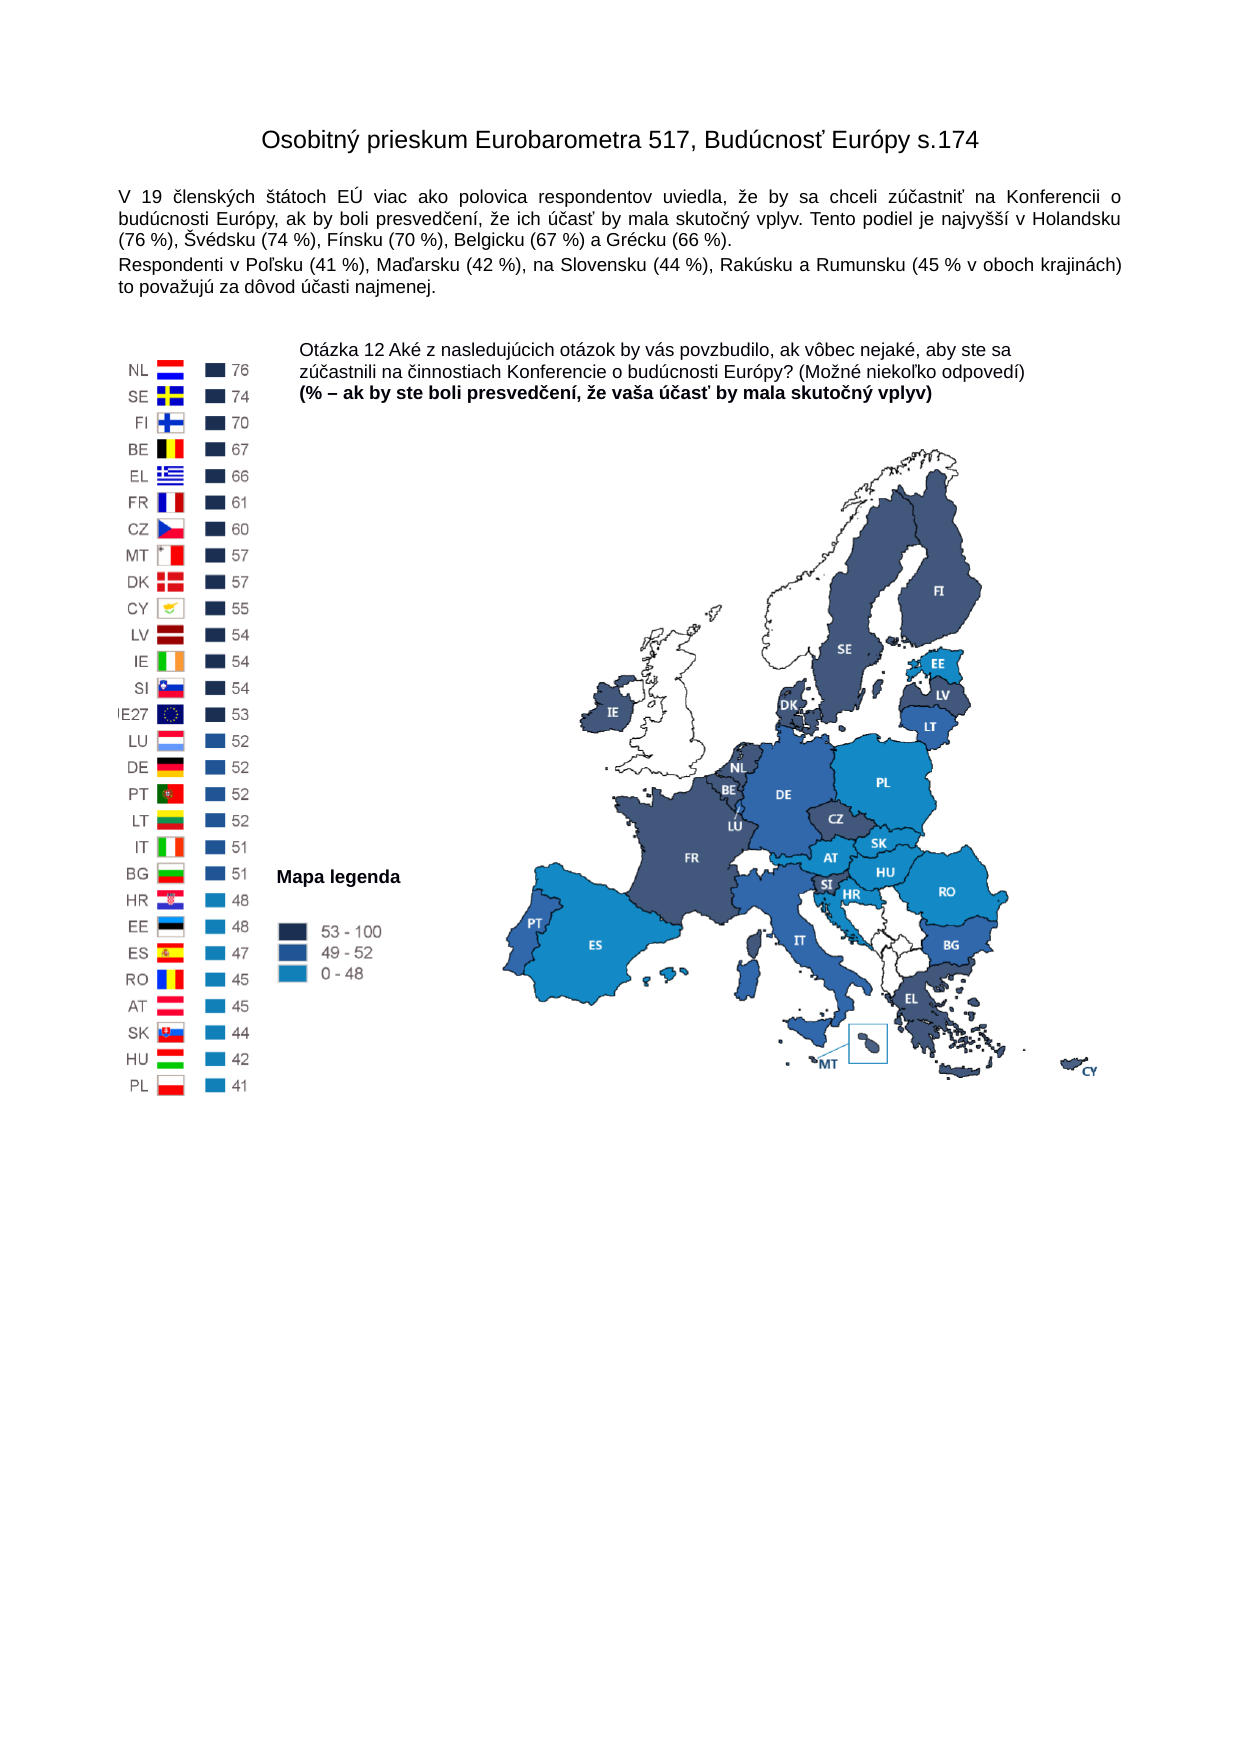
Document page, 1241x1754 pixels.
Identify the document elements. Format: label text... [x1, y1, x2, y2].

text Respondenti v Poľsku (41 %), Maďarsku (42 %), na Slovensku (44 %), Rakúsku a Rumunsku (45 % v oboch krajinách) to považujú za dôvod účasti najmenej. [118, 254, 1122, 297]
picture [118, 350, 1110, 1106]
picture [302, 350, 311, 355]
text V 19 členských štátoch EÚ viac ako polovica respondentov uviedla, že by sa chceli zúčastniť na Konferencii o budúcnosti Európy, ak by boli presvedčení, že ich účasť by mala skutočný vplyv. Tento podiel je najvyšší v Holandsku (76 %), Švédsku (74 %), Fínsku (70 %), Belgicku (67 %) a Grécku (66 %). [118, 186, 1122, 251]
